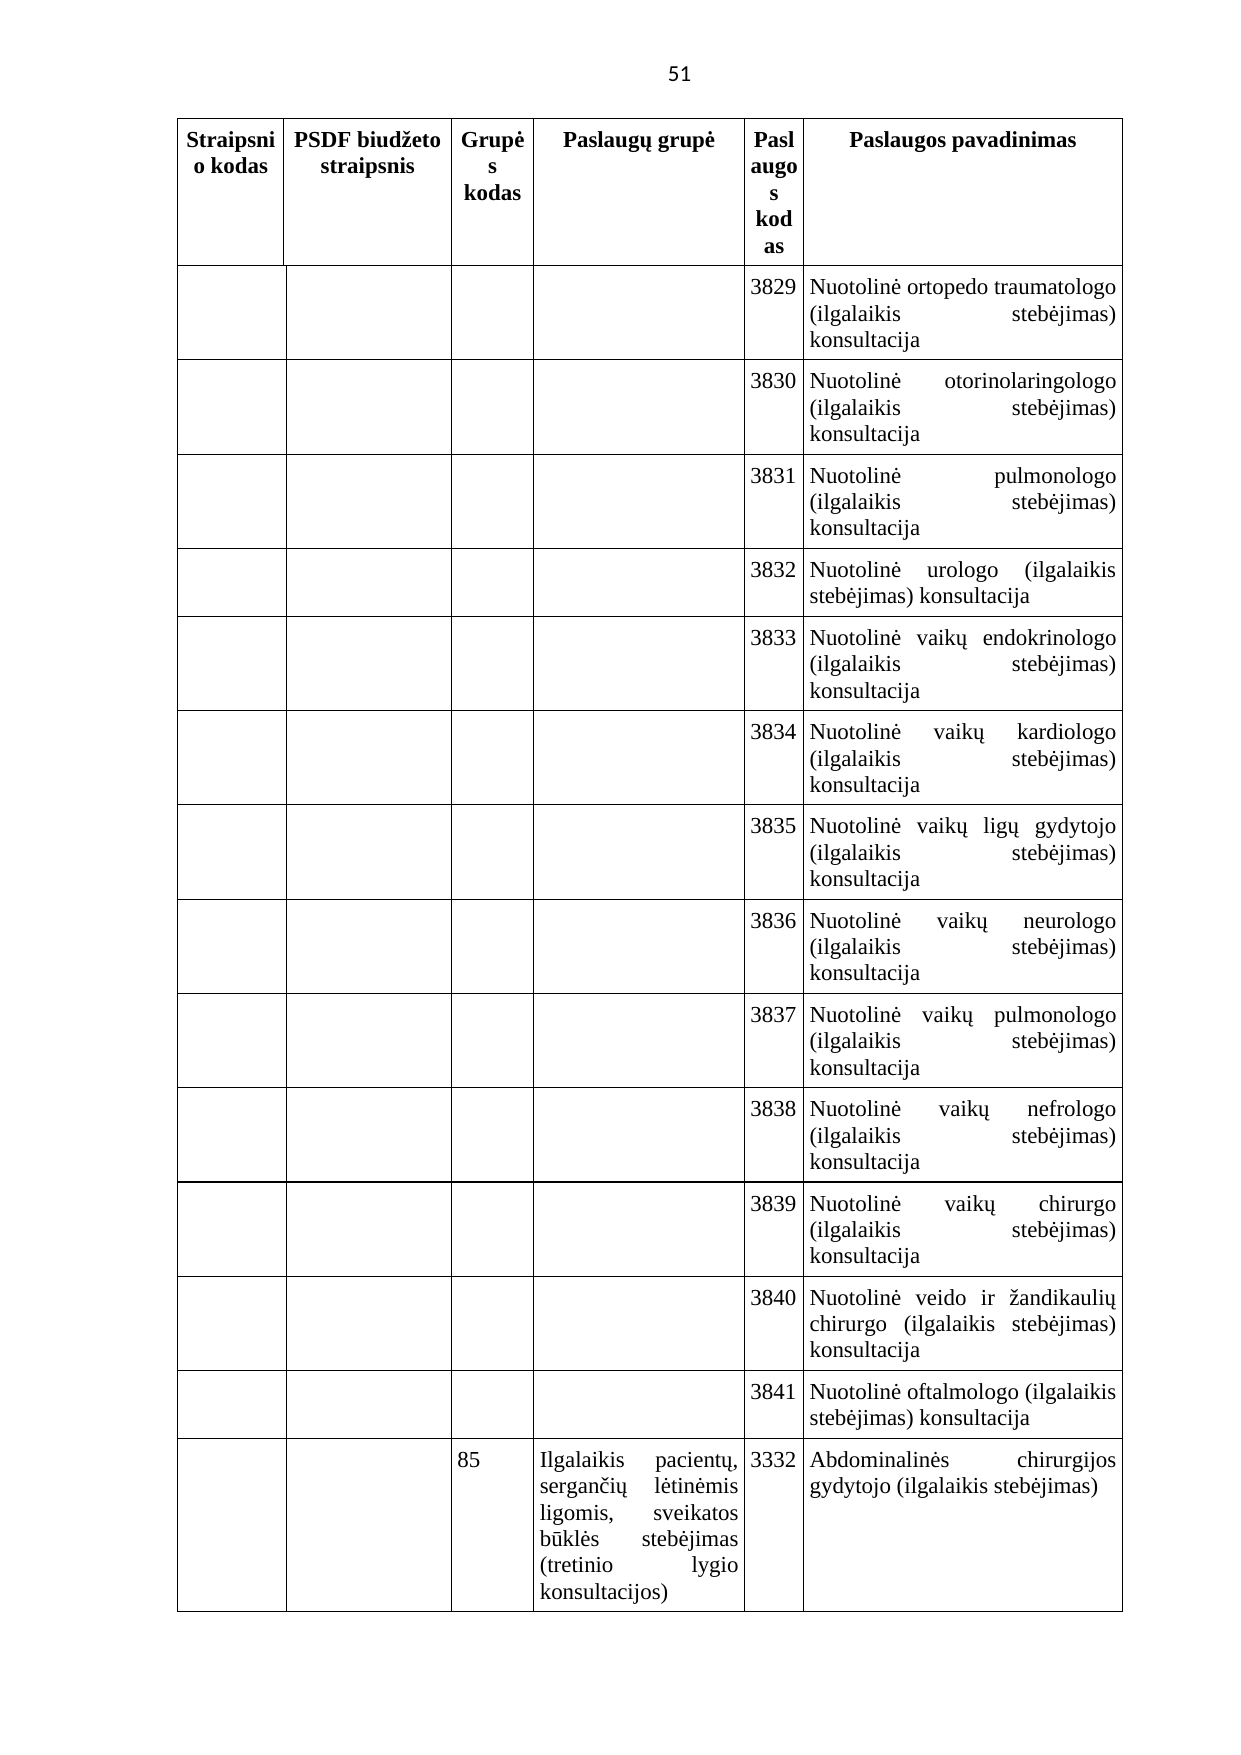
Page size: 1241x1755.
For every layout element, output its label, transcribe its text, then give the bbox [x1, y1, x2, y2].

table_cell 3838 [745, 1088, 803, 1181]
table_cell [287, 360, 451, 454]
table_cell [452, 1183, 533, 1276]
table_cell [452, 994, 533, 1087]
table_cell [452, 711, 533, 804]
table_cell [534, 360, 744, 454]
table_cell 3332 [745, 1439, 803, 1611]
table_cell [452, 1088, 533, 1181]
table_header PSDF biudžeto straipsnis [284, 119, 451, 265]
table_cell [178, 994, 286, 1087]
table_cell [534, 266, 744, 359]
table_cell [534, 617, 744, 710]
table_cell Nuotolinė vaikų kardiologo (ilgalaikis stebėjimas) konsultacija [804, 711, 1122, 804]
table_cell [534, 549, 744, 616]
table_header Paslaugų grupė [534, 119, 744, 265]
table_cell 85 [452, 1439, 533, 1611]
table_header Paslaugos kodas [745, 119, 803, 265]
table_cell [452, 549, 533, 616]
table_cell Nuotolinė vaikų chirurgo (ilgalaikis stebėjimas) konsultacija [804, 1183, 1122, 1276]
table_cell 3841 [745, 1371, 803, 1438]
table_cell [287, 1439, 451, 1611]
table_cell [534, 900, 744, 993]
table_header Grupės kodas [452, 119, 533, 265]
table_cell Nuotolinė veido ir žandikaulių chirurgo (ilgalaikis stebėjimas) konsultacija [804, 1277, 1122, 1370]
table_cell 3833 [745, 617, 803, 710]
table_cell [178, 1439, 286, 1611]
table_cell Nuotolinė urologo (ilgalaikis stebėjimas) konsultacija [804, 549, 1122, 616]
table_cell [287, 617, 451, 710]
table_cell Nuotolinė vaikų endokrinologo (ilgalaikis stebėjimas) konsultacija [804, 617, 1122, 710]
table_cell [287, 549, 451, 616]
table_cell Nuotolinė oftalmologo (ilgalaikis stebėjimas) konsultacija [804, 1371, 1122, 1438]
table_header Paslaugos pavadinimas [804, 119, 1122, 265]
table_cell [534, 1277, 744, 1370]
table_cell [534, 711, 744, 804]
table_cell [287, 900, 451, 993]
table_cell 3839 [745, 1183, 803, 1276]
table_cell [178, 711, 286, 804]
table_cell [178, 1371, 286, 1438]
table_cell Nuotolinė vaikų pulmonologo (ilgalaikis stebėjimas) konsultacija [804, 994, 1122, 1087]
table_cell [178, 549, 286, 616]
table_cell [178, 1088, 286, 1181]
table_cell [287, 805, 451, 899]
table_cell Nuotolinė vaikų neurologo (ilgalaikis stebėjimas) konsultacija [804, 900, 1122, 993]
table_cell [178, 900, 286, 993]
table_cell [178, 360, 286, 454]
table_cell 3836 [745, 900, 803, 993]
table_cell [178, 455, 286, 548]
table_cell [287, 994, 451, 1087]
table_cell [178, 617, 286, 710]
table_cell [452, 1371, 533, 1438]
table_cell [287, 455, 451, 548]
table_cell [287, 1371, 451, 1438]
table_cell [452, 455, 533, 548]
table_cell [178, 1277, 286, 1370]
table_cell [452, 805, 533, 899]
table_header Straipsnio kodas [178, 119, 283, 265]
table_cell 3830 [745, 360, 803, 454]
table_cell 3840 [745, 1277, 803, 1370]
table_cell [534, 455, 744, 548]
table_cell Abdominalinės chirurgijos gydytojo (ilgalaikis stebėjimas) [804, 1439, 1122, 1611]
table_cell [178, 266, 286, 359]
table_cell Nuotolinė vaikų nefrologo (ilgalaikis stebėjimas) konsultacija [804, 1088, 1122, 1181]
table_cell [452, 266, 533, 359]
table_cell 3829 [745, 266, 803, 359]
table_cell Ilgalaikis pacientų, sergančių lėtinėmis ligomis, sveikatos būklės stebėjimas (tretinio lygio konsultacijos) [534, 1439, 744, 1611]
table_cell [534, 805, 744, 899]
table_cell [287, 1277, 451, 1370]
table_cell 3831 [745, 455, 803, 548]
table_cell Nuotolinė ortopedo traumatologo (ilgalaikis stebėjimas) konsultacija [804, 266, 1122, 359]
table_cell 3832 [745, 549, 803, 616]
table_cell Nuotolinė otorinolaringologo (ilgalaikis stebėjimas) konsultacija [804, 360, 1122, 454]
table_cell [287, 266, 451, 359]
table_cell Nuotolinė pulmonologo (ilgalaikis stebėjimas) konsultacija [804, 455, 1122, 548]
table_cell [287, 1088, 451, 1181]
table_cell [534, 994, 744, 1087]
table_cell [452, 360, 533, 454]
table_cell [452, 1277, 533, 1370]
table_cell [534, 1088, 744, 1181]
table_cell 3837 [745, 994, 803, 1087]
table_cell [287, 1183, 451, 1276]
table_cell [287, 711, 451, 804]
table_cell [534, 1183, 744, 1276]
table_cell 3834 [745, 711, 803, 804]
table_cell [178, 1183, 286, 1276]
table_cell [452, 617, 533, 710]
table_cell [178, 805, 286, 899]
table_cell [534, 1371, 744, 1438]
table_cell [452, 900, 533, 993]
table_cell Nuotolinė vaikų ligų gydytojo (ilgalaikis stebėjimas) konsultacija [804, 805, 1122, 899]
table_cell 3835 [745, 805, 803, 899]
